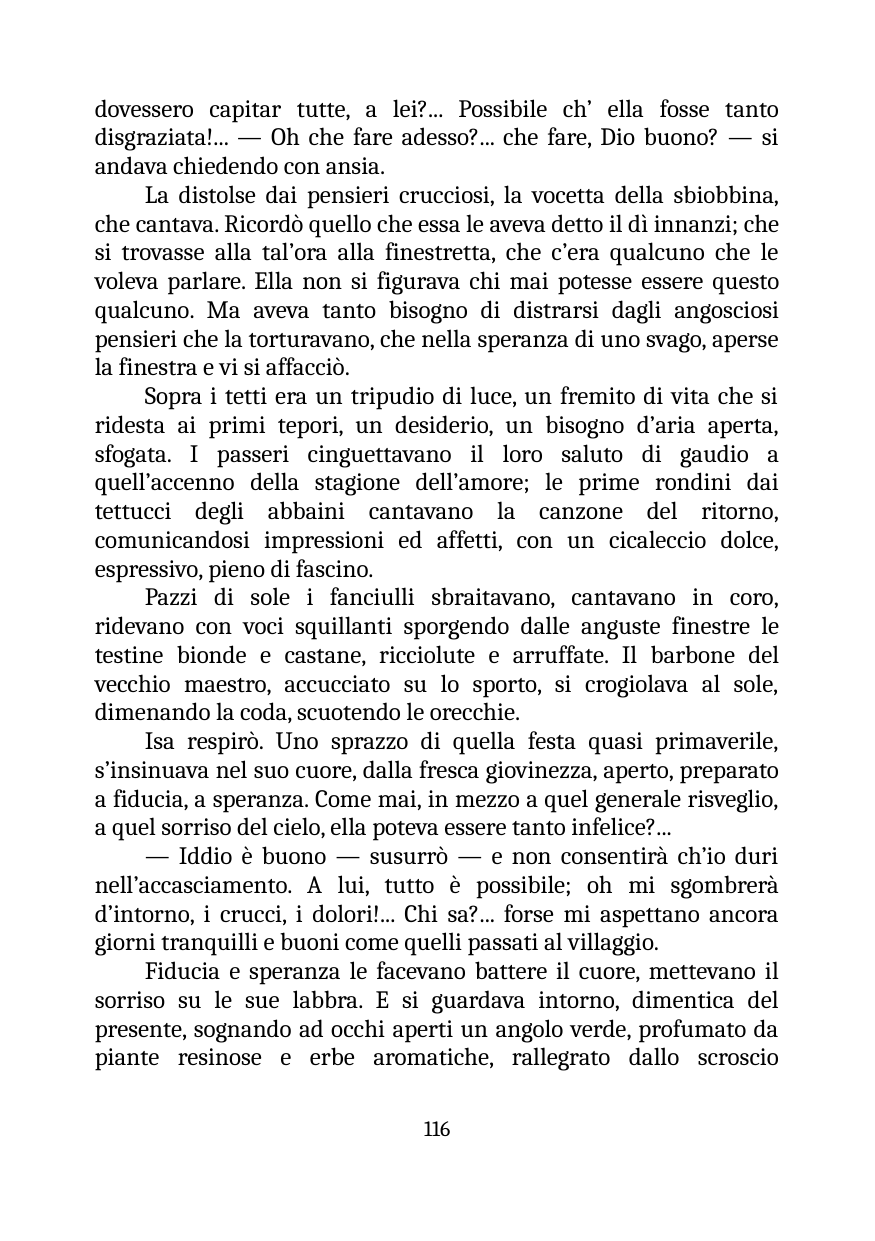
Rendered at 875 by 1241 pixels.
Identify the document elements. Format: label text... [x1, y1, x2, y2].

text Pazzi di sole i fanciulli sbraitavano, cantavano in coro, ridevano con voci squillanti sporgendo dalle anguste finestre le testine bionde e castane, ricciolute e arruffate. Il barbone del vecchio maestro, accucciato su lo sporto, si crogiolava al sole, dimenando la coda, scuotendo le orecchie. [94, 583, 779, 727]
text Isa respirò. Uno sprazzo di quella festa quasi primaverile, s’insinuava nel suo cuore, dalla fresca giovinezza, aperto, preparato a fiducia, a speranza. Come mai, in mezzo a quel generale risveglio, a quel sorriso del cielo, ella poteva essere tanto infelice?... [94, 727, 779, 842]
text Fiducia e speranza le facevano battere il cuore, mettevano il sorriso su le sue labbra. E si guardava intorno, dimentica del presente, sognando ad occhi aperti un angolo verde, profumato da piante resinose e erbe aromatiche, rallegrato dallo scroscio [94, 957, 779, 1072]
text — Iddio è buono — susurrò — e non consentirà ch’io duri nell’accasciamento. A lui, tutto è possibile; oh mi sgombrerà d’intorno, i crucci, i dolori!... Chi sa?... forse mi aspettano ancora giorni tranquilli e buoni come quelli passati al villaggio. [94, 842, 779, 957]
text Sopra i tetti era un tripudio di luce, un fremito di vita che si ridesta ai primi tepori, un desiderio, un bisogno d’aria aperta, sfogata. I passeri cinguettavano il loro saluto di gaudio a quell’accenno della stagione dell’amore; le prime rondini dai tettucci degli abbaini cantavano la canzone del ritorno, comunicandosi impressioni ed affetti, con un cicaleccio dolce, espressivo, pieno di fascino. [94, 382, 779, 583]
text La distolse dai pensieri crucciosi, la vocetta della sbiobbina, che cantava. Ricordò quello che essa le aveva detto il dì innanzi; che si trovasse alla tal’ora alla finestretta, che c’era qualcuno che le voleva parlare. Ella non si figurava chi mai potesse essere questo qualcuno. Ma aveva tanto bisogno di distrarsi dagli angosciosi pensieri che la torturavano, che nella speranza di uno svago, aperse la finestra e vi si affacciò. [94, 181, 779, 382]
text dovessero capitar tutte, a lei?... Possibile ch’ ella fosse tanto disgraziata!... — Oh che fare adesso?... che fare, Dio buono? — si andava chiedendo con ansia. [94, 94, 779, 181]
